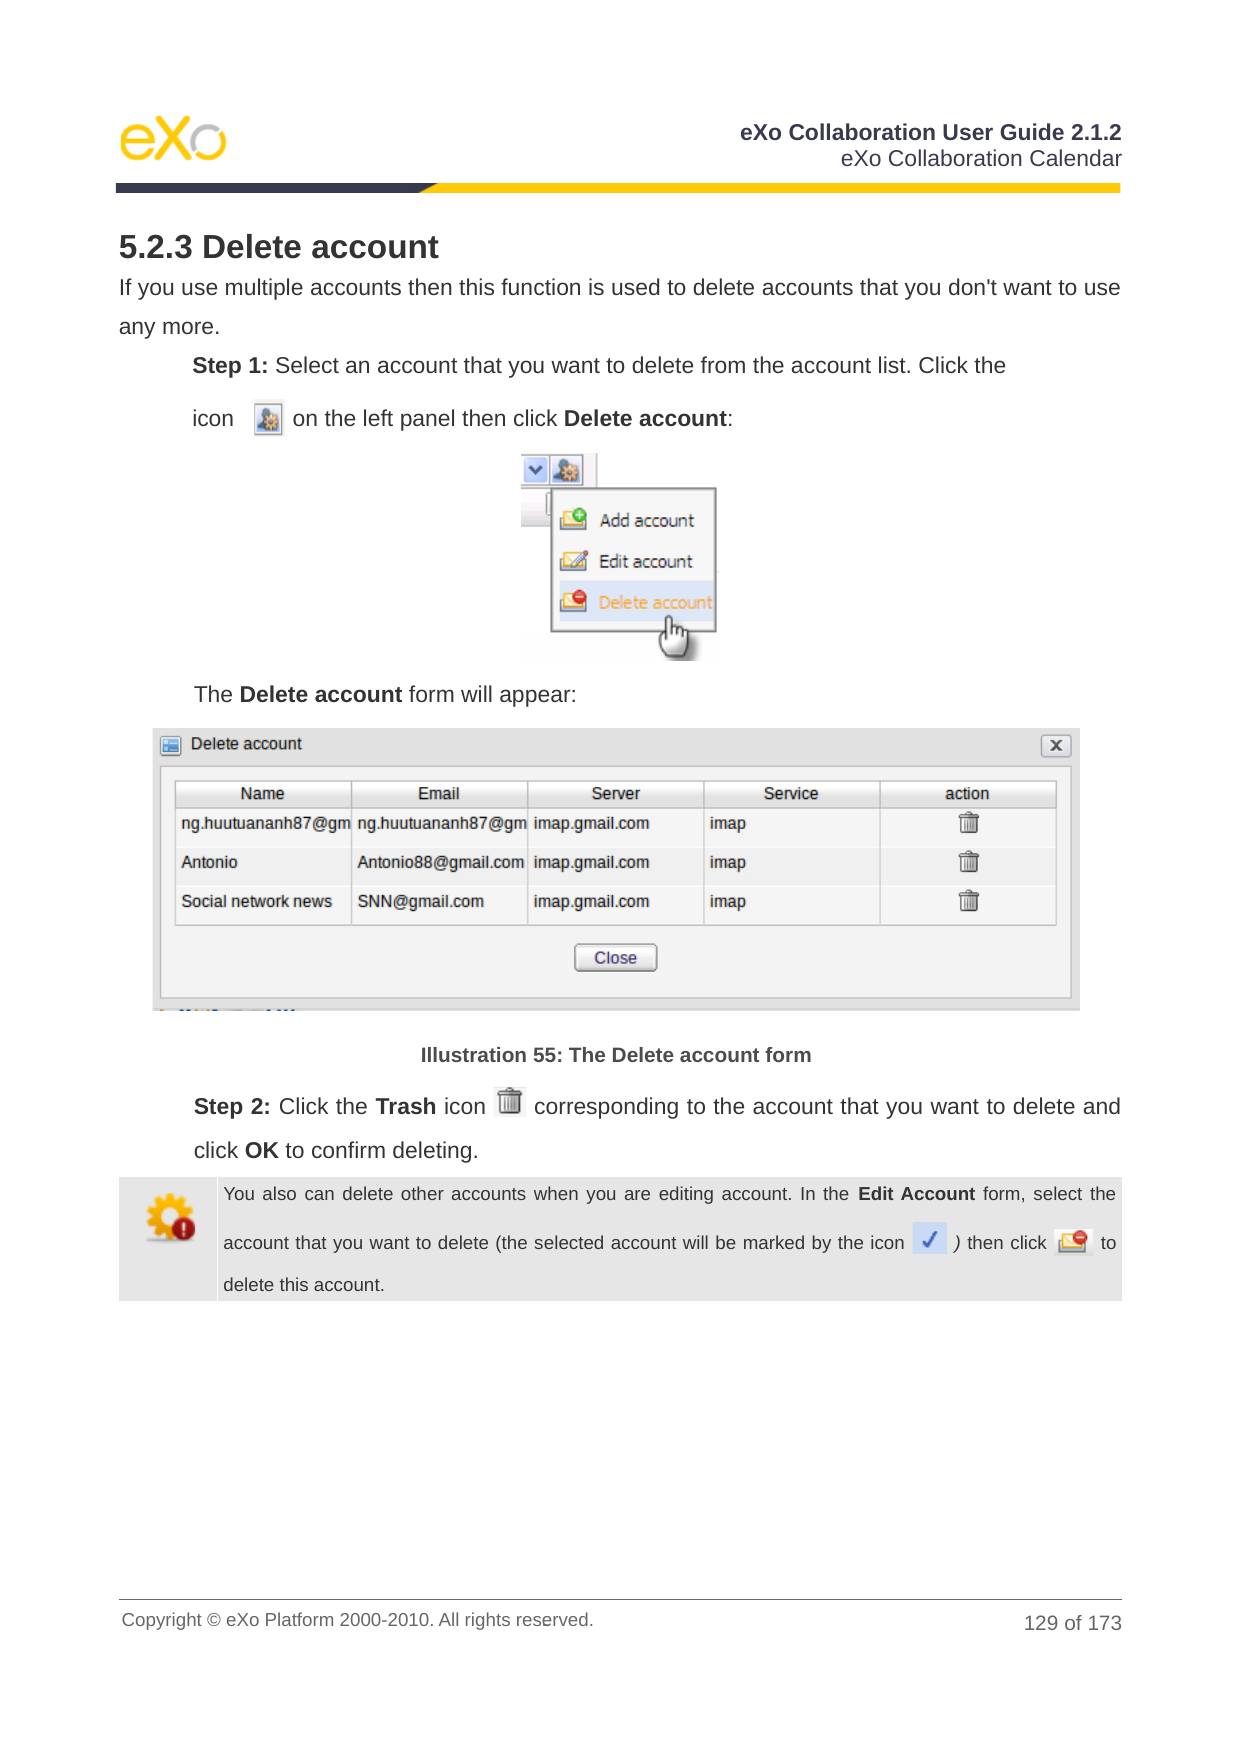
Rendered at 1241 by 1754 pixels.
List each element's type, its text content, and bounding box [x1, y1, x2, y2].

table_header [195, 1194, 217, 1243]
subtitle Delete account [118, 228, 1122, 266]
picture [912, 1222, 947, 1254]
picture [120, 115, 227, 161]
list Step 2: Click the Trash iconcorresponding to the account that you want to delete and click OK to confirm deleting. [156, 720, 1122, 1164]
picture [254, 399, 285, 437]
list The Delete account form will appear: [156, 661, 1122, 707]
picture [152, 728, 1080, 1011]
picture [1054, 1229, 1094, 1256]
table_header You also can delete other accounts when you are editing account. In the Edit Account form, select the account that you want to delete (the selected account will be marked by the icon) then clickto delete this account. [218, 1177, 1122, 1301]
picture [115, 183, 1121, 193]
picture [145, 1193, 195, 1244]
picture [493, 1087, 527, 1117]
picture [521, 453, 720, 661]
table_header [119, 1194, 145, 1243]
list Illustration 55: The Delete account form [152, 1011, 1080, 1066]
table_header [119, 1177, 217, 1193]
table_header [119, 1244, 217, 1301]
text Step 1: Select an account that you want to delete from the account list. Click the icon on the left panel then click Delete account: [118, 352, 1122, 444]
text If you use multiple accounts then this function is used to delete accounts that you don't want to use any more. [118, 273, 1122, 339]
